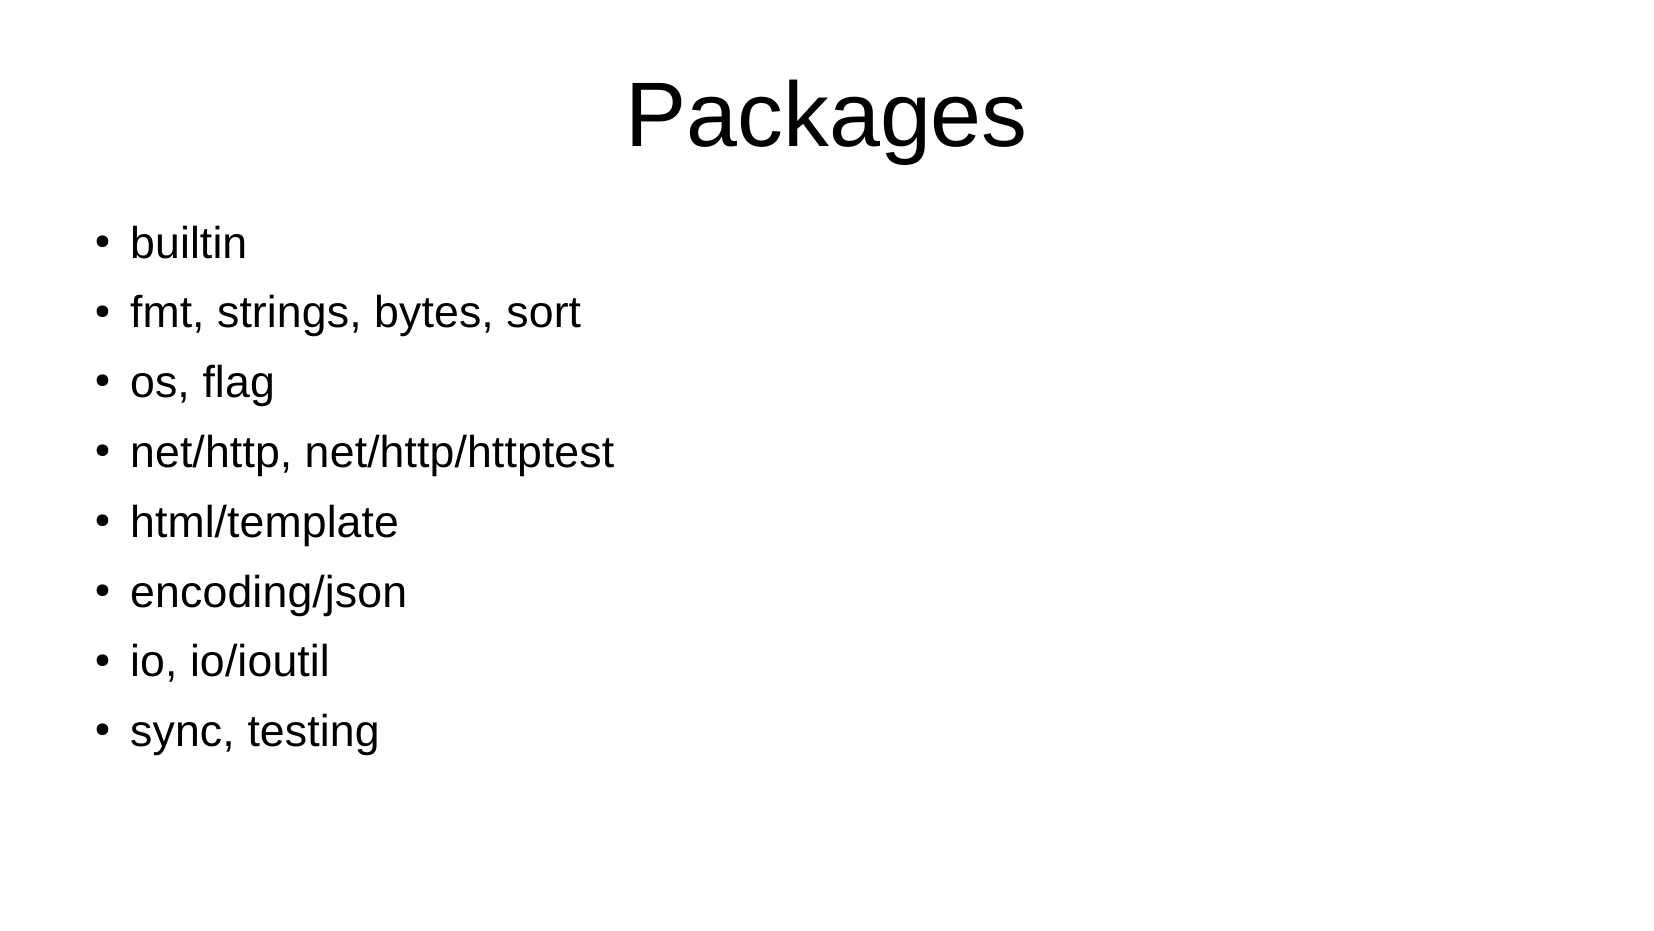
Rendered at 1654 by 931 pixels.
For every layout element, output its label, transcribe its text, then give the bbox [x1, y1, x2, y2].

title Packages [82, 37, 1571, 193]
list builtin fmt, strings, bytes, sort os, flag net/http, net/http/httptest html/template encoding/json io, io/ioutil sync, testing [82, 217, 809, 758]
